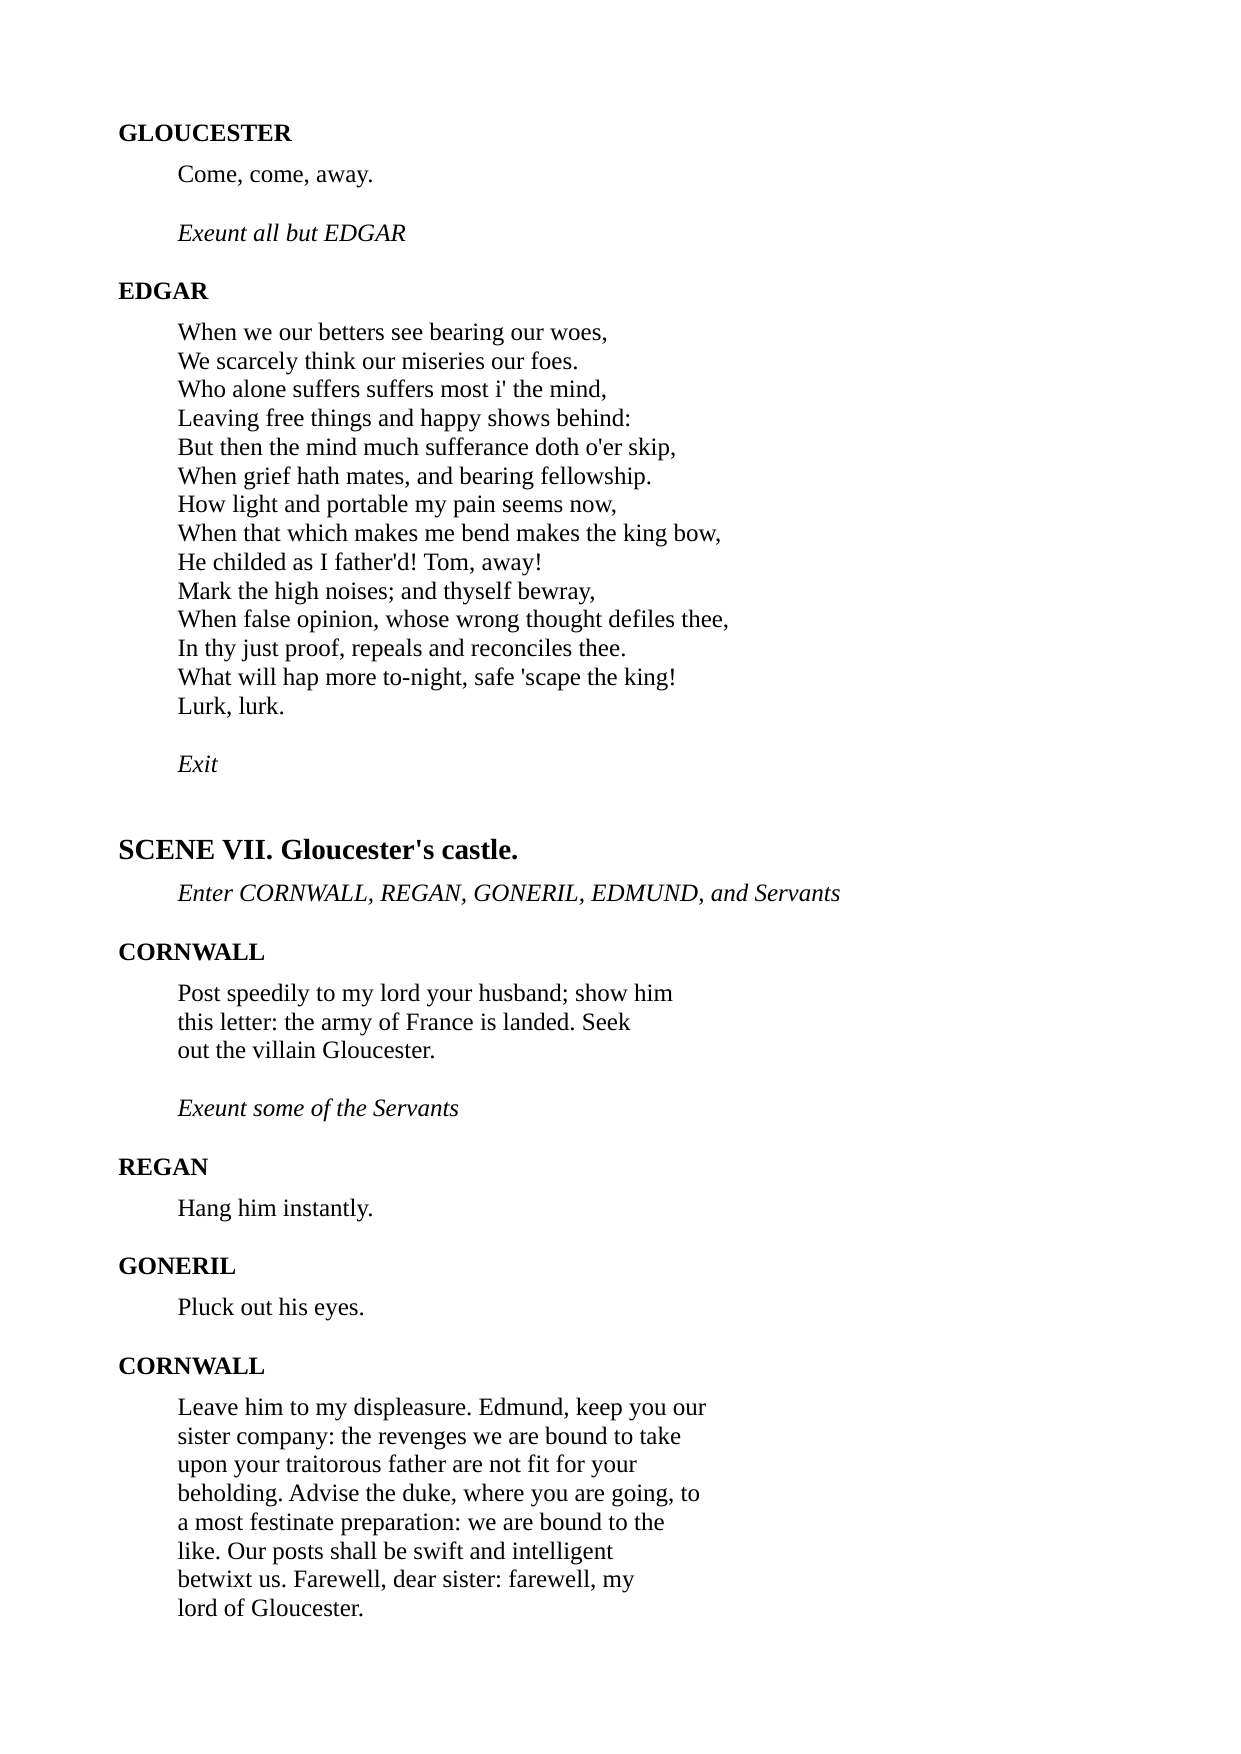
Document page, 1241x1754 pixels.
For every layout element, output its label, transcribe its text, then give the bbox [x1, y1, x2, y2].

text GLOUCESTER [118, 118, 1122, 147]
text When we our betters see bearing our woes, We scarcely think our miseries our foes. Who alone suffers suffers most i' the mind, Leaving free things and happy shows behind: But then the mind much sufferance doth o'er skip, When grief hath mates, and bearing fellowship. How light and portable my pain seems now, When that which makes me bend makes the king bow, He childed as I father'd! Tom, away! Mark the high noises; and thyself bewray, When false opinion, whose wrong thought defiles thee, In thy just proof, repeals and reconciles thee. What will hap more to-night, safe 'scape the king! Lurk, lurk. [177, 317, 1063, 719]
text Hang him instantly. [177, 1193, 1063, 1222]
text REGAN [118, 1152, 1122, 1181]
subtitle SCENE VII. Gloucester's castle. [118, 832, 1122, 866]
text Exeunt some of the Servants [177, 1093, 1063, 1122]
text Come, come, away. [177, 159, 1063, 188]
text GONERIL [118, 1251, 1122, 1280]
text CORNWALL [118, 937, 1122, 965]
text Leave him to my displeasure. Edmund, keep you our sister company: the revenges we are bound to take upon your traitorous father are not fit for your beholding. Advise the duke, where you are going, to a most festinate preparation: we are bound to the like. Our posts shall be swift and intelligent betwixt us. Farewell, dear sister: farewell, my lord of Gloucester. [177, 1392, 1063, 1622]
text Enter CORNWALL, REGAN, GONERIL, EDMUND, and Servants [177, 878, 1063, 907]
text Post speedily to my lord your husband; show him this letter: the army of France is landed. Seek out the villain Gloucester. [177, 978, 1063, 1064]
text EDGAR [118, 276, 1122, 304]
text Exeunt all but EDGAR [177, 218, 1063, 246]
text CORNWALL [118, 1351, 1122, 1379]
text Pluck out his eyes. [177, 1292, 1063, 1321]
text Exit [177, 749, 1063, 778]
